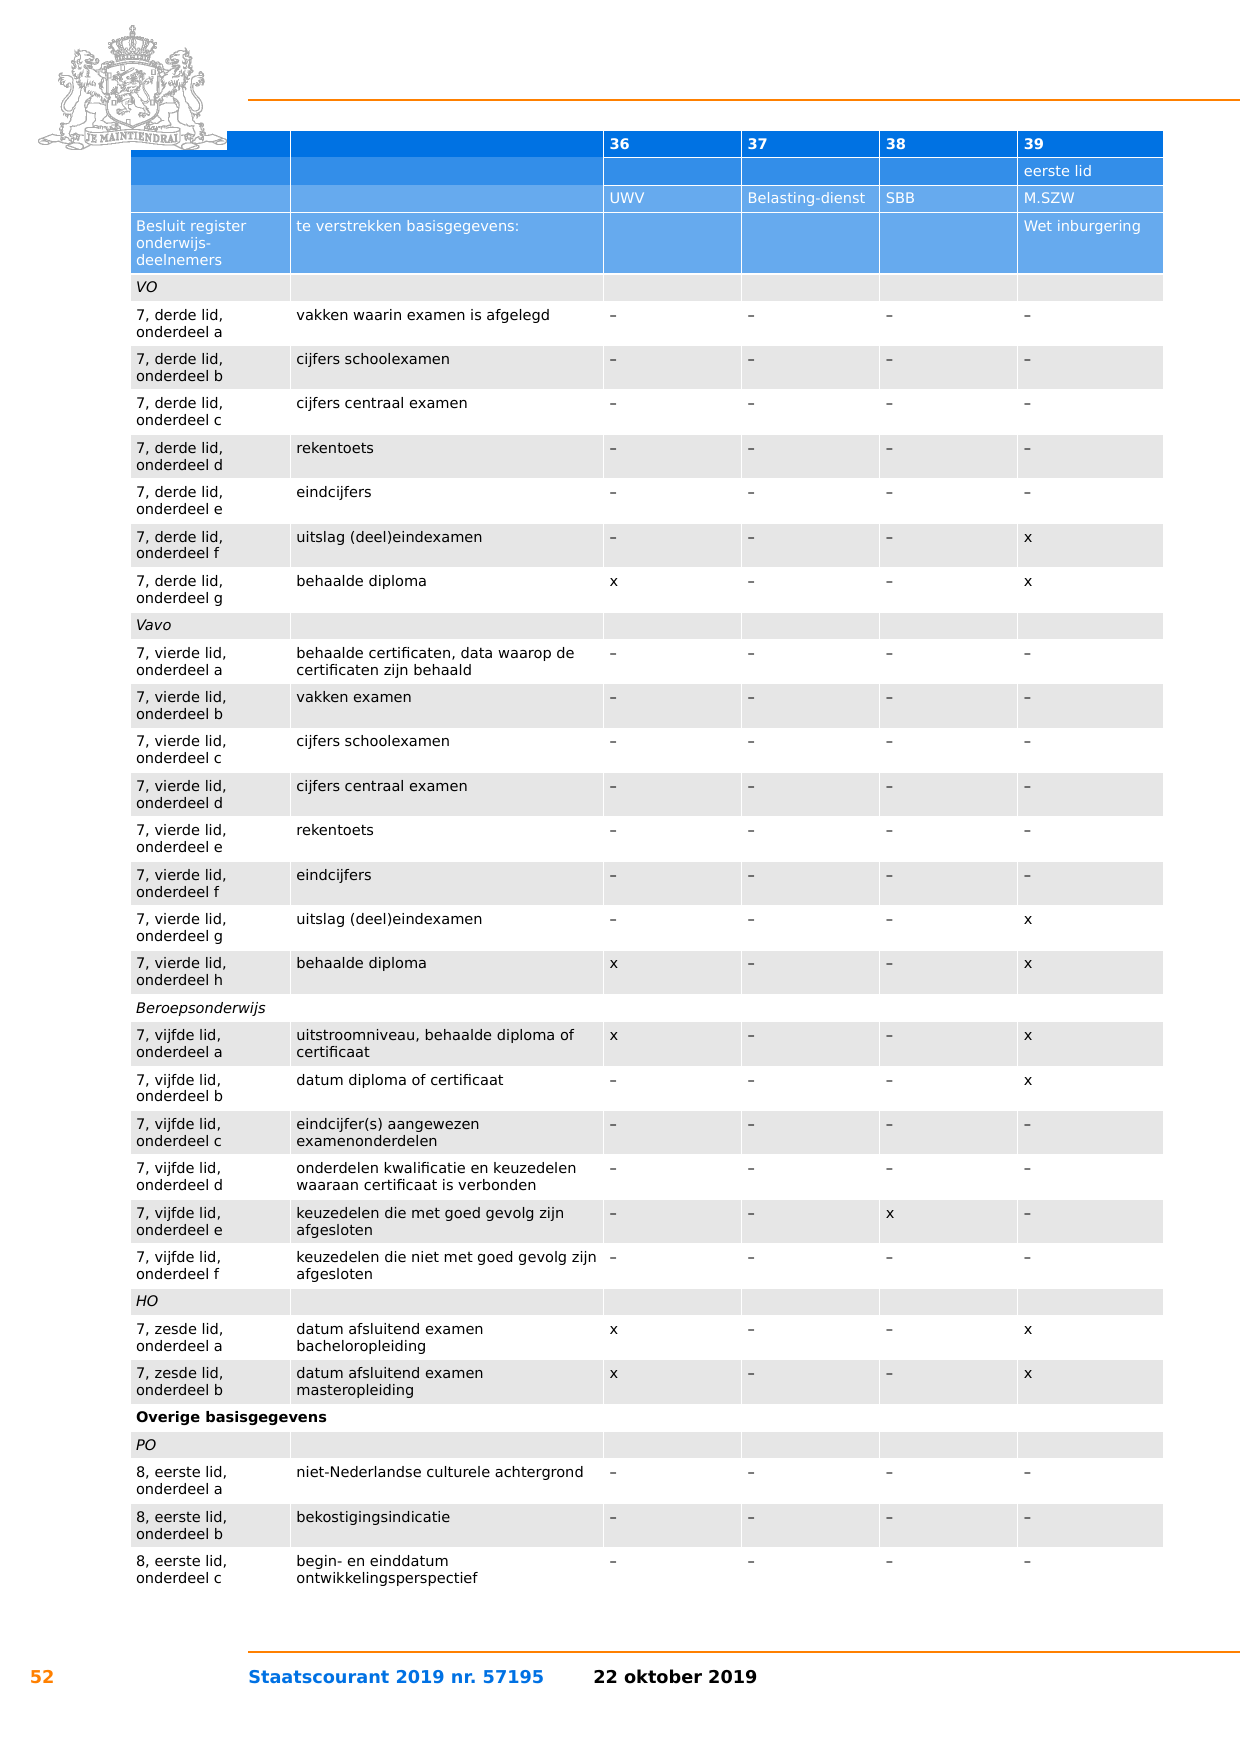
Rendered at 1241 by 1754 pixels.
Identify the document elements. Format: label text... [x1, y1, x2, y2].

table_cell cijfers schoolexamen [291, 346, 603, 389]
table_cell vakken waarin examen is afgelegd [291, 302, 603, 345]
table_cell – [604, 435, 741, 478]
table_cell keuzedelen die niet met goed gevolg zijn afgesloten [291, 1244, 603, 1287]
table_cell 7, vierde lid, onderdeel c [131, 729, 290, 772]
table_cell cijfers centraal examen [291, 773, 603, 816]
table_cell Beroepsonderwijs [131, 995, 603, 1021]
table_cell x [604, 951, 741, 994]
table_cell 7, vierde lid, onderdeel e [131, 818, 290, 861]
table_cell 7, zesde lid, onderdeel a [131, 1316, 290, 1359]
table_cell – [604, 729, 741, 772]
table_cell x [1018, 524, 1163, 567]
table_cell begin- en einddatum ontwikkelingsperspectief [291, 1548, 603, 1592]
table_cell 7, vierde lid, onderdeel d [131, 773, 290, 816]
table_cell – [604, 391, 741, 434]
table_cell – [742, 1022, 879, 1066]
table_cell behaalde certificaten, data waarop de certificaten zijn behaald [291, 640, 603, 683]
table_cell Wet inburgering [1018, 213, 1163, 273]
table_cell – [880, 479, 1017, 523]
table_cell Overige basisgegevens [131, 1405, 603, 1431]
table_cell datum afsluitend examen bacheloropleiding [291, 1316, 603, 1359]
table_cell – [1018, 818, 1163, 861]
table_cell [604, 613, 741, 639]
table_cell SBB [880, 186, 1017, 212]
table_cell 7, vierde lid, onderdeel h [131, 951, 290, 994]
table_cell – [604, 640, 741, 683]
table_cell keuzedelen die met goed gevolg zijn afgesloten [291, 1200, 603, 1243]
table_cell – [1018, 435, 1163, 478]
table_cell x [1018, 1067, 1163, 1110]
table_cell – [604, 302, 741, 345]
table_cell bekostigingsindicatie [291, 1504, 603, 1547]
table_cell 7, vierde lid, onderdeel f [131, 862, 290, 905]
table_cell [880, 1432, 1017, 1458]
table_cell – [604, 524, 741, 567]
table_cell 7, vijfde lid, onderdeel a [131, 1022, 290, 1066]
table_cell – [880, 951, 1017, 994]
table_cell vakken examen [291, 684, 603, 728]
table_cell [742, 995, 879, 1021]
table_cell – [1018, 640, 1163, 683]
table_cell – [604, 346, 741, 389]
table_cell 7, zesde lid, onderdeel b [131, 1360, 290, 1404]
table_cell – [742, 1460, 879, 1503]
table_cell [742, 613, 879, 639]
table_cell – [880, 1111, 1017, 1154]
table_cell [880, 1289, 1017, 1315]
table_cell 8, eerste lid, onderdeel c [131, 1548, 290, 1592]
table_cell [604, 1405, 741, 1431]
table_cell [291, 1432, 603, 1458]
table_cell – [880, 568, 1017, 611]
table_cell [880, 275, 1017, 301]
table_cell – [604, 1548, 741, 1592]
table_cell [604, 158, 741, 185]
table_cell niet-Nederlandse culturele achtergrond [291, 1460, 603, 1503]
table_cell – [742, 1548, 879, 1592]
table_cell – [742, 906, 879, 949]
table_cell [742, 1405, 879, 1431]
table_cell – [880, 524, 1017, 567]
table_cell 7, derde lid, onderdeel c [131, 391, 290, 434]
table_cell [880, 1405, 1017, 1431]
table_cell – [742, 773, 879, 816]
table_cell – [1018, 346, 1163, 389]
table_cell – [742, 479, 879, 523]
table_cell x [604, 1360, 741, 1404]
table_cell [604, 1432, 741, 1458]
table_cell – [742, 1200, 879, 1243]
table_cell x [1018, 1360, 1163, 1404]
table_cell [880, 613, 1017, 639]
table_cell 7, vijfde lid, onderdeel c [131, 1111, 290, 1154]
table_cell x [604, 568, 741, 611]
table_cell – [880, 818, 1017, 861]
table_cell – [742, 951, 879, 994]
table_cell [604, 995, 741, 1021]
table_cell 7, vijfde lid, onderdeel b [131, 1067, 290, 1110]
table_cell – [880, 862, 1017, 905]
table_cell [604, 275, 741, 301]
table_cell – [1018, 302, 1163, 345]
table_cell – [880, 1067, 1017, 1110]
table_cell – [742, 729, 879, 772]
table_cell – [742, 524, 879, 567]
table_cell eindcijfers [291, 862, 603, 905]
table_cell – [604, 1244, 741, 1287]
table_cell – [604, 818, 741, 861]
table_cell x [1018, 906, 1163, 949]
table_cell datum diploma of certificaat [291, 1067, 603, 1110]
table_cell – [742, 1111, 879, 1154]
table_cell x [1018, 568, 1163, 611]
table_cell [880, 213, 1017, 273]
table_cell HO [131, 1289, 290, 1315]
table_cell – [742, 391, 879, 434]
table_cell – [880, 302, 1017, 345]
table_cell onderdelen kwalificatie en keuzedelen waaraan certificaat is verbonden [291, 1155, 603, 1199]
table_cell – [604, 1155, 741, 1199]
table_cell [291, 1289, 603, 1315]
table_cell – [604, 684, 741, 728]
table_cell PO [131, 1432, 290, 1458]
table_cell 7, vijfde lid, onderdeel e [131, 1200, 290, 1243]
table_cell [742, 275, 879, 301]
table_cell – [604, 479, 741, 523]
table_header 39 [1018, 131, 1163, 157]
table_cell – [604, 906, 741, 949]
table_cell 8, eerste lid, onderdeel a [131, 1460, 290, 1503]
table_cell – [1018, 773, 1163, 816]
table_cell x [604, 1022, 741, 1066]
table_cell [604, 1289, 741, 1315]
table_cell te verstrekken basisgegevens: [291, 213, 603, 273]
table_cell – [1018, 1548, 1163, 1592]
table_cell – [880, 773, 1017, 816]
table_cell 7, derde lid, onderdeel e [131, 479, 290, 523]
table_cell 7, vierde lid, onderdeel b [131, 684, 290, 728]
table_cell – [604, 1067, 741, 1110]
table_cell [1018, 1289, 1163, 1315]
table_cell VO [131, 275, 290, 301]
table_cell 7, derde lid, onderdeel a [131, 302, 290, 345]
table_cell – [742, 640, 879, 683]
table_cell behaalde diploma [291, 951, 603, 994]
table_cell – [1018, 1111, 1163, 1154]
table_cell – [1018, 479, 1163, 523]
table_cell Vavo [131, 613, 290, 639]
table_cell – [880, 1504, 1017, 1547]
table_cell – [880, 729, 1017, 772]
table_cell – [604, 862, 741, 905]
table_cell [742, 1289, 879, 1315]
table_cell – [880, 1548, 1017, 1592]
table_cell – [742, 1316, 879, 1359]
table_cell – [880, 1460, 1017, 1503]
table_cell – [1018, 391, 1163, 434]
table_cell 7, derde lid, onderdeel g [131, 568, 290, 611]
table_cell 7, vijfde lid, onderdeel f [131, 1244, 290, 1287]
table_cell uitslag (deel)eindexamen [291, 524, 603, 567]
table_cell – [742, 302, 879, 345]
table_cell x [604, 1316, 741, 1359]
table_cell – [604, 1200, 741, 1243]
table_cell x [1018, 1022, 1163, 1066]
table_cell [742, 1432, 879, 1458]
table_cell [1018, 1432, 1163, 1458]
table_cell – [1018, 684, 1163, 728]
table_cell – [1018, 1244, 1163, 1287]
table_cell [1018, 275, 1163, 301]
table_cell – [742, 568, 879, 611]
table_cell uitslag (deel)eindexamen [291, 906, 603, 949]
table_cell 7, derde lid, onderdeel f [131, 524, 290, 567]
table_cell 7, vierde lid, onderdeel a [131, 640, 290, 683]
table_cell – [1018, 1155, 1163, 1199]
table_cell – [742, 346, 879, 389]
table_cell [1018, 1405, 1163, 1431]
table_header 36 [604, 131, 741, 157]
table_cell [1018, 613, 1163, 639]
table_cell eerste lid [1018, 158, 1163, 185]
table_cell – [880, 346, 1017, 389]
table_cell Belasting-dienst [742, 186, 879, 212]
table_cell x [1018, 951, 1163, 994]
table_cell – [742, 684, 879, 728]
table_cell cijfers centraal examen [291, 391, 603, 434]
table_cell – [1018, 1200, 1163, 1243]
table_cell – [880, 684, 1017, 728]
table_cell uitstroomniveau, behaalde diploma of certificaat [291, 1022, 603, 1066]
table_cell Besluit register onderwijs-deelnemers [131, 213, 290, 273]
table_cell 7, vierde lid, onderdeel g [131, 906, 290, 949]
table_cell – [742, 1155, 879, 1199]
table_cell – [880, 1022, 1017, 1066]
table_cell 8, eerste lid, onderdeel b [131, 1504, 290, 1547]
table_cell – [604, 1504, 741, 1547]
table_header [131, 131, 290, 157]
table_cell behaalde diploma [291, 568, 603, 611]
table_cell rekentoets [291, 818, 603, 861]
table_cell – [880, 1360, 1017, 1404]
table_header [291, 131, 603, 157]
table_cell M.SZW [1018, 186, 1163, 212]
table_cell 7, derde lid, onderdeel b [131, 346, 290, 389]
table_cell – [880, 1244, 1017, 1287]
table_header 37 [742, 131, 879, 157]
table_cell [291, 275, 603, 301]
table_cell – [742, 1244, 879, 1287]
table_cell – [742, 1504, 879, 1547]
table_cell – [880, 1316, 1017, 1359]
table_cell datum afsluitend examen masteropleiding [291, 1360, 603, 1404]
table_cell – [880, 640, 1017, 683]
table_header 38 [880, 131, 1017, 157]
table_cell – [880, 435, 1017, 478]
table_cell 7, derde lid, onderdeel d [131, 435, 290, 478]
table_cell – [742, 1067, 879, 1110]
table_cell – [742, 1360, 879, 1404]
table_cell eindcijfers [291, 479, 603, 523]
table_cell – [880, 391, 1017, 434]
table_cell [880, 158, 1017, 185]
table_cell [742, 158, 879, 185]
table_cell x [1018, 1316, 1163, 1359]
table_cell x [880, 1200, 1017, 1243]
table_cell – [604, 773, 741, 816]
table_cell – [742, 818, 879, 861]
table_cell – [742, 435, 879, 478]
table_cell [880, 995, 1017, 1021]
table_cell eindcijfer(s) aangewezen examenonderdelen [291, 1111, 603, 1154]
table_cell rekentoets [291, 435, 603, 478]
table_cell – [1018, 862, 1163, 905]
table_cell – [604, 1460, 741, 1503]
table_cell [604, 213, 741, 273]
table_cell cijfers schoolexamen [291, 729, 603, 772]
table_cell – [1018, 1504, 1163, 1547]
table_cell – [880, 1155, 1017, 1199]
table_cell – [1018, 729, 1163, 772]
table_cell – [604, 1111, 741, 1154]
table_cell – [742, 862, 879, 905]
table_cell [1018, 995, 1163, 1021]
table_cell [742, 213, 879, 273]
table_cell – [1018, 1460, 1163, 1503]
table_cell 7, vijfde lid, onderdeel d [131, 1155, 290, 1199]
picture [38, 25, 227, 150]
table_cell [291, 613, 603, 639]
table_cell UWV [604, 186, 741, 212]
table_cell – [880, 906, 1017, 949]
